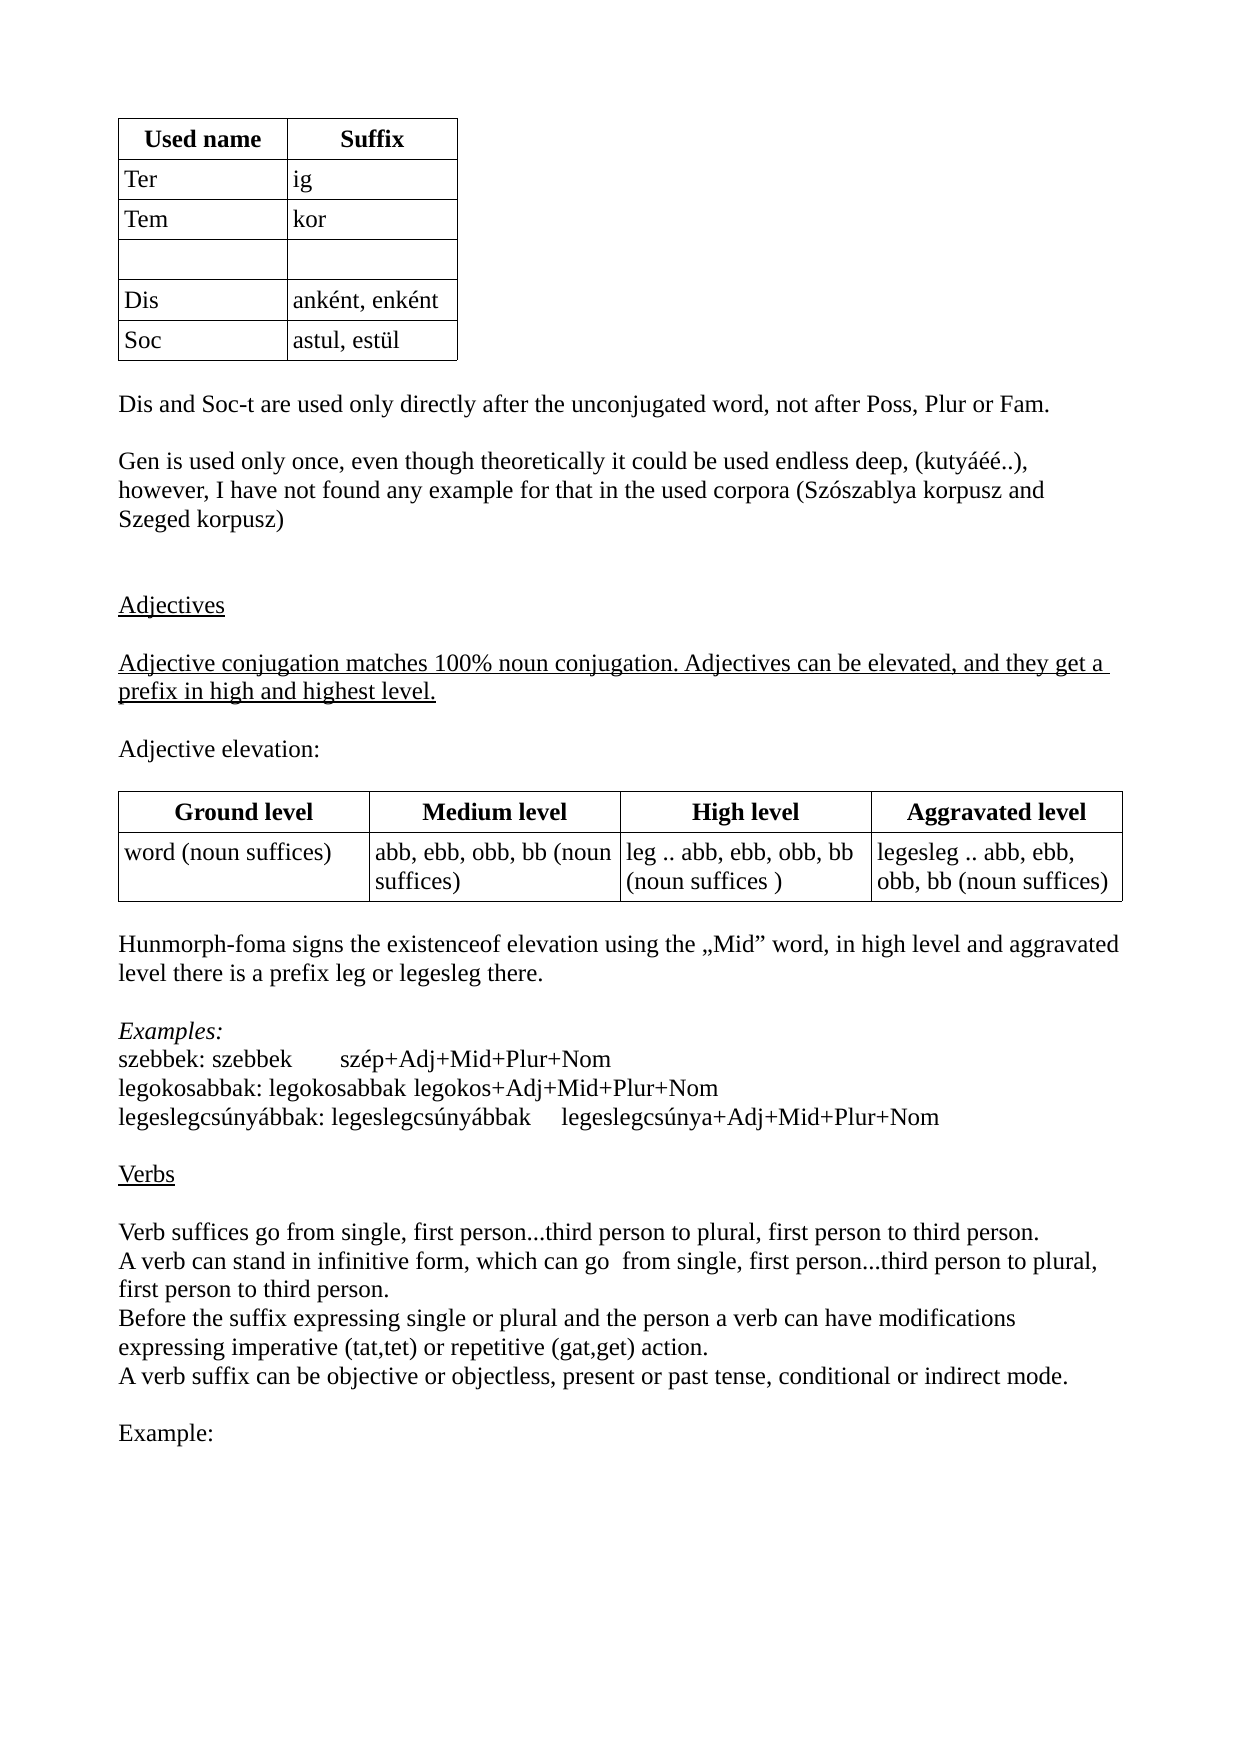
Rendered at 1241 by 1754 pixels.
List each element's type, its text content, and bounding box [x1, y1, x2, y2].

table_header High level [621, 792, 871, 832]
table_cell anként, enként [288, 280, 457, 320]
subtitle A verb suffix can be objective or objectless, present or past tense, conditional or indirect mode. [118, 1361, 1122, 1389]
subtitle Dis and Soc-t are used only directly after the unconjugated word, not after Poss, Plur or Fam. [118, 389, 1122, 418]
table_cell leg .. abb, ebb, obb, bb (noun suffices ) [621, 833, 871, 901]
table_header Ground level [119, 792, 369, 832]
subtitle Adjective elevation: [118, 734, 1122, 763]
subtitle legeslegcsúnyábbak: legeslegcsúnyábbak legeslegcsúnya+Adj+Mid+Plur+Nom [118, 1102, 1122, 1131]
table_cell ig [288, 160, 457, 199]
table_cell [288, 240, 457, 279]
subtitle Verbs [118, 1159, 1122, 1188]
table_cell Tem [119, 200, 287, 239]
subtitle Before the suffix expressing single or plural and the person a verb can have modifications expressing imperative (tat,tet) or repetitive (gat,get) action. [118, 1303, 1122, 1361]
table_header Suffix [288, 119, 457, 158]
subtitle Example: [118, 1418, 1122, 1447]
subtitle szebbek: szebbek szép+Adj+Mid+Plur+Nom [118, 1044, 1122, 1073]
subtitle Hunmorph-foma signs the existenceof elevation using the „Mid” word, in high level and aggravated level there is a prefix leg or legesleg there. [118, 929, 1122, 987]
table_header Used name [119, 119, 287, 158]
subtitle Verb suffices go from single, first person...third person to plural, first person to third person. [118, 1217, 1122, 1246]
table_cell word (noun suffices) [119, 833, 369, 901]
subtitle Adjective conjugation matches 100% noun conjugation. Adjectives can be elevated, and they get a prefix in high and highest level. [118, 648, 1122, 705]
table_cell kor [288, 200, 457, 239]
table_header Medium level [370, 792, 620, 832]
table_cell abb, ebb, obb, bb (noun suffices) [370, 833, 620, 901]
table_cell [119, 240, 287, 279]
table_cell astul, estül [288, 321, 457, 360]
table_cell Ter [119, 160, 287, 199]
table_cell Dis [119, 280, 287, 320]
table_cell legesleg .. abb, ebb, obb, bb (noun suffices) [872, 833, 1122, 901]
table_header Aggravated level [872, 792, 1122, 832]
subtitle A verb can stand in infinitive form, which can go from single, first person...third person to plural, first person to third person. [118, 1246, 1122, 1303]
subtitle Examples: [118, 1016, 1122, 1044]
subtitle Gen is used only once, even though theoretically it could be used endless deep, (kutyáéé..), however, I have not found any example for that in the used corpora (Szószablya korpusz and Szeged korpusz) [118, 446, 1122, 533]
subtitle Adjectives [118, 590, 1122, 619]
table_cell Soc [119, 321, 287, 360]
subtitle legokosabbak: legokosabbak legokos+Adj+Mid+Plur+Nom [118, 1073, 1122, 1102]
